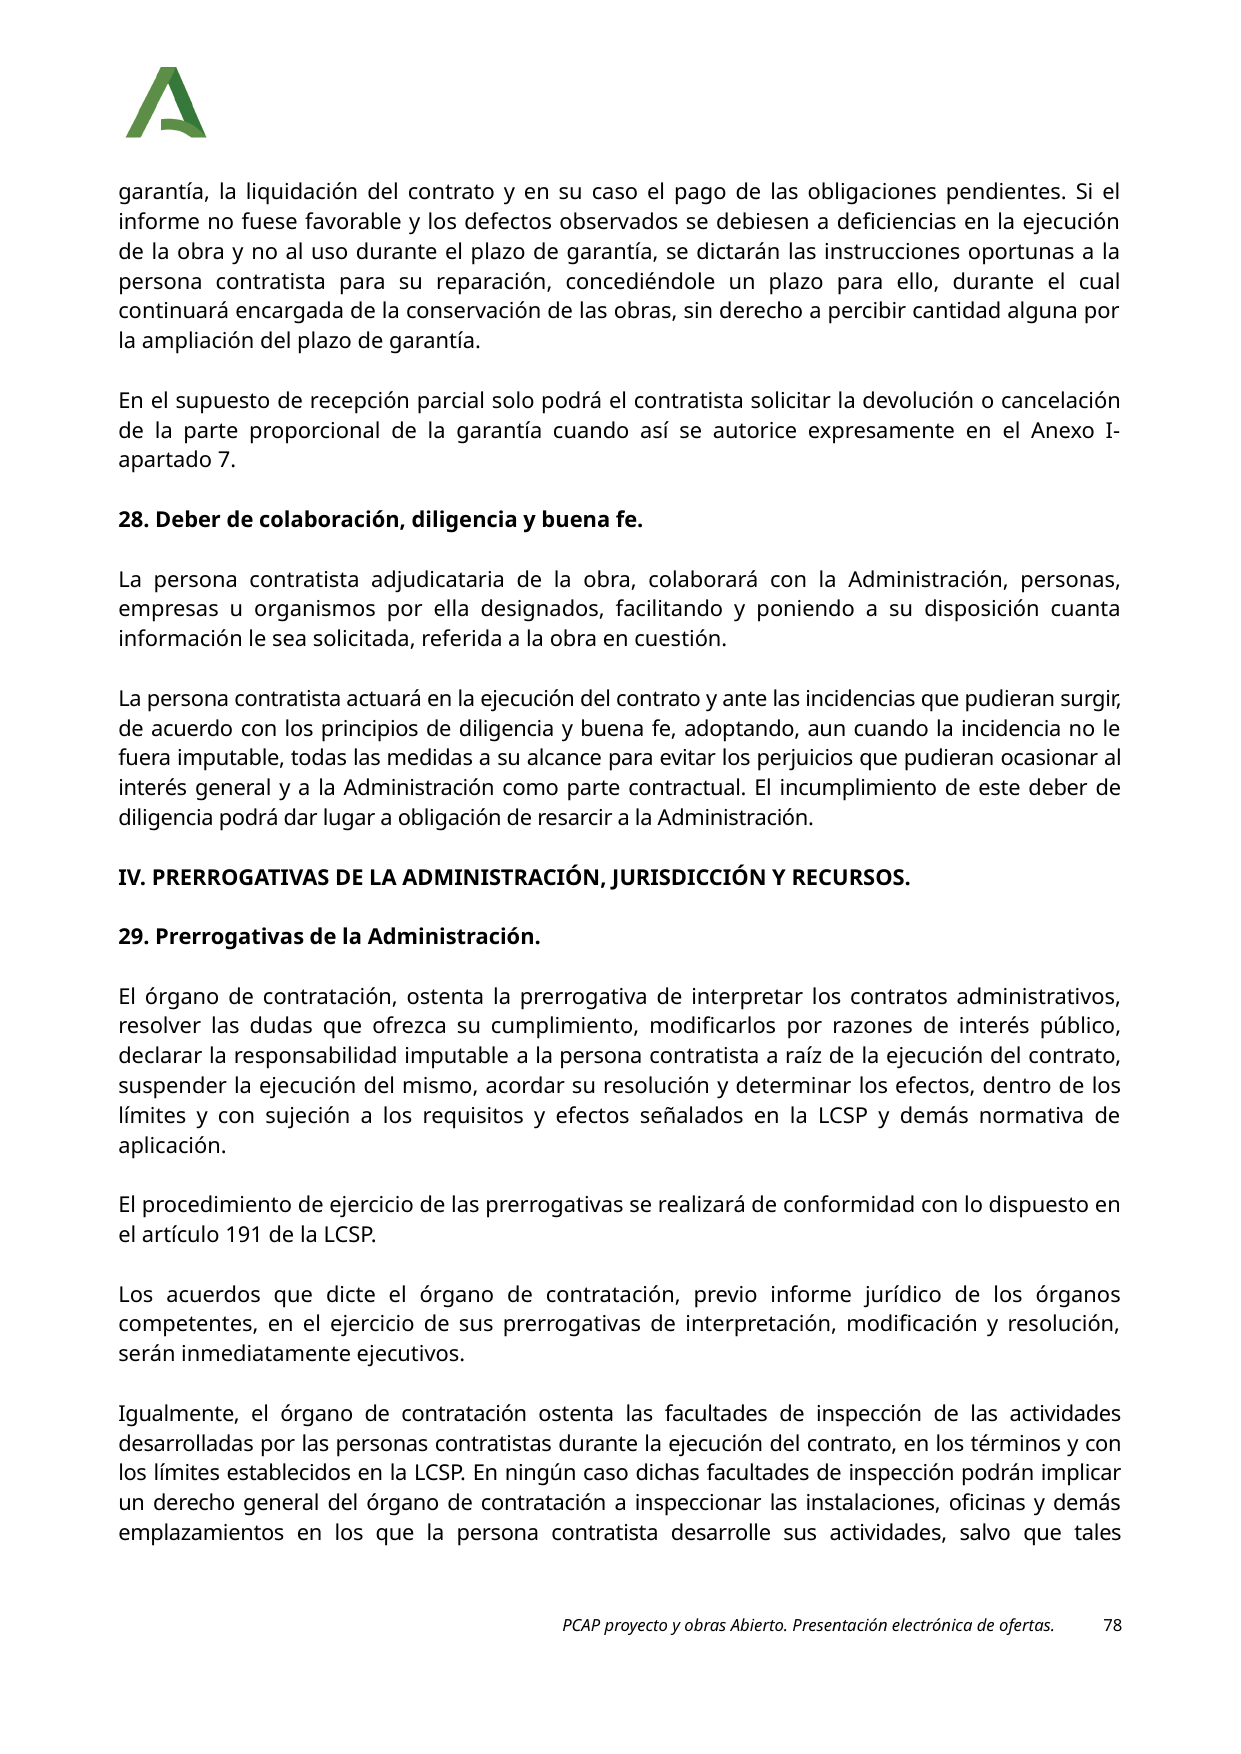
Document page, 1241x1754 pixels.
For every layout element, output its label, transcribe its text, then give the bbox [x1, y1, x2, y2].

text La persona contratista actuará en la ejecución del contrato y ante las incidencias que pudieran surgir, de acuerdo con los principios de diligencia y buena fe, adoptando, aun cuando la incidencia no le fuera imputable, todas las medidas a su alcance para evitar los perjuicios que pudieran ocasionar al interés general y a la Administración como parte contractual. El incumplimiento de este deber de diligencia podrá dar lugar a obligación de resarcir a la Administración. [118, 683, 1122, 832]
text garantía, la liquidación del contrato y en su caso el pago de las obligaciones pendientes. Si el informe no fuese favorable y los defectos observados se debiesen a deficiencias en la ejecución de la obra y no al uso durante el plazo de garantía, se dictarán las instrucciones oportunas a la persona contratista para su reparación, concediéndole un plazo para ello, durante el cual continuará encargada de la conservación de las obras, sin derecho a percibir cantidad alguna por la ampliación del plazo de garantía. [118, 176, 1122, 355]
subtitle IV. PRERROGATIVAS DE LA ADMINISTRACIÓN, JURISDICCIÓN Y RECURSOS. [118, 862, 1122, 891]
text En el supuesto de recepción parcial solo podrá el contratista solicitar la devolución o cancelación de la parte proporcional de la garantía cuando así se autorice expresamente en el Anexo I-apartado 7. [118, 385, 1122, 474]
text Los acuerdos que dicte el órgano de contratación, previo informe jurídico de los órganos competentes, en el ejercicio de sus prerrogativas de interpretación, modificación y resolución, serán inmediatamente ejecutivos. [118, 1279, 1122, 1368]
text La persona contratista adjudicataria de la obra, colaborará con la Administración, personas, empresas u organismos por ella designados, facilitando y poniendo a su disposición cuanta información le sea solicitada, referida a la obra en cuestión. [118, 564, 1122, 653]
picture [121, 62, 210, 142]
subtitle 29. Prerrogativas de la Administración. [118, 921, 1122, 951]
text El órgano de contratación, ostenta la prerrogativa de interpretar los contratos administrativos, resolver las dudas que ofrezca su cumplimiento, modificarlos por razones de interés público, declarar la responsabilidad imputable a la persona contratista a raíz de la ejecución del contrato, suspender la ejecución del mismo, acordar su resolución y determinar los efectos, dentro de los límites y con sujeción a los requisitos y efectos señalados en la LCSP y demás normativa de aplicación. [118, 981, 1122, 1159]
subtitle 28. Deber de colaboración, diligencia y buena fe. [118, 504, 1122, 534]
text Igualmente, el órgano de contratación ostenta las facultades de inspección de las actividades desarrolladas por las personas contratistas durante la ejecución del contrato, en los términos y con los límites establecidos en la LCSP. En ningún caso dichas facultades de inspección podrán implicar un derecho general del órgano de contratación a inspeccionar las instalaciones, oficinas y demás emplazamientos en los que la persona contratista desarrolle sus actividades, salvo que tales [118, 1398, 1122, 1547]
text El procedimiento de ejercicio de las prerrogativas se realizará de conformidad con lo dispuesto en el artículo 191 de la LCSP. [118, 1189, 1122, 1249]
